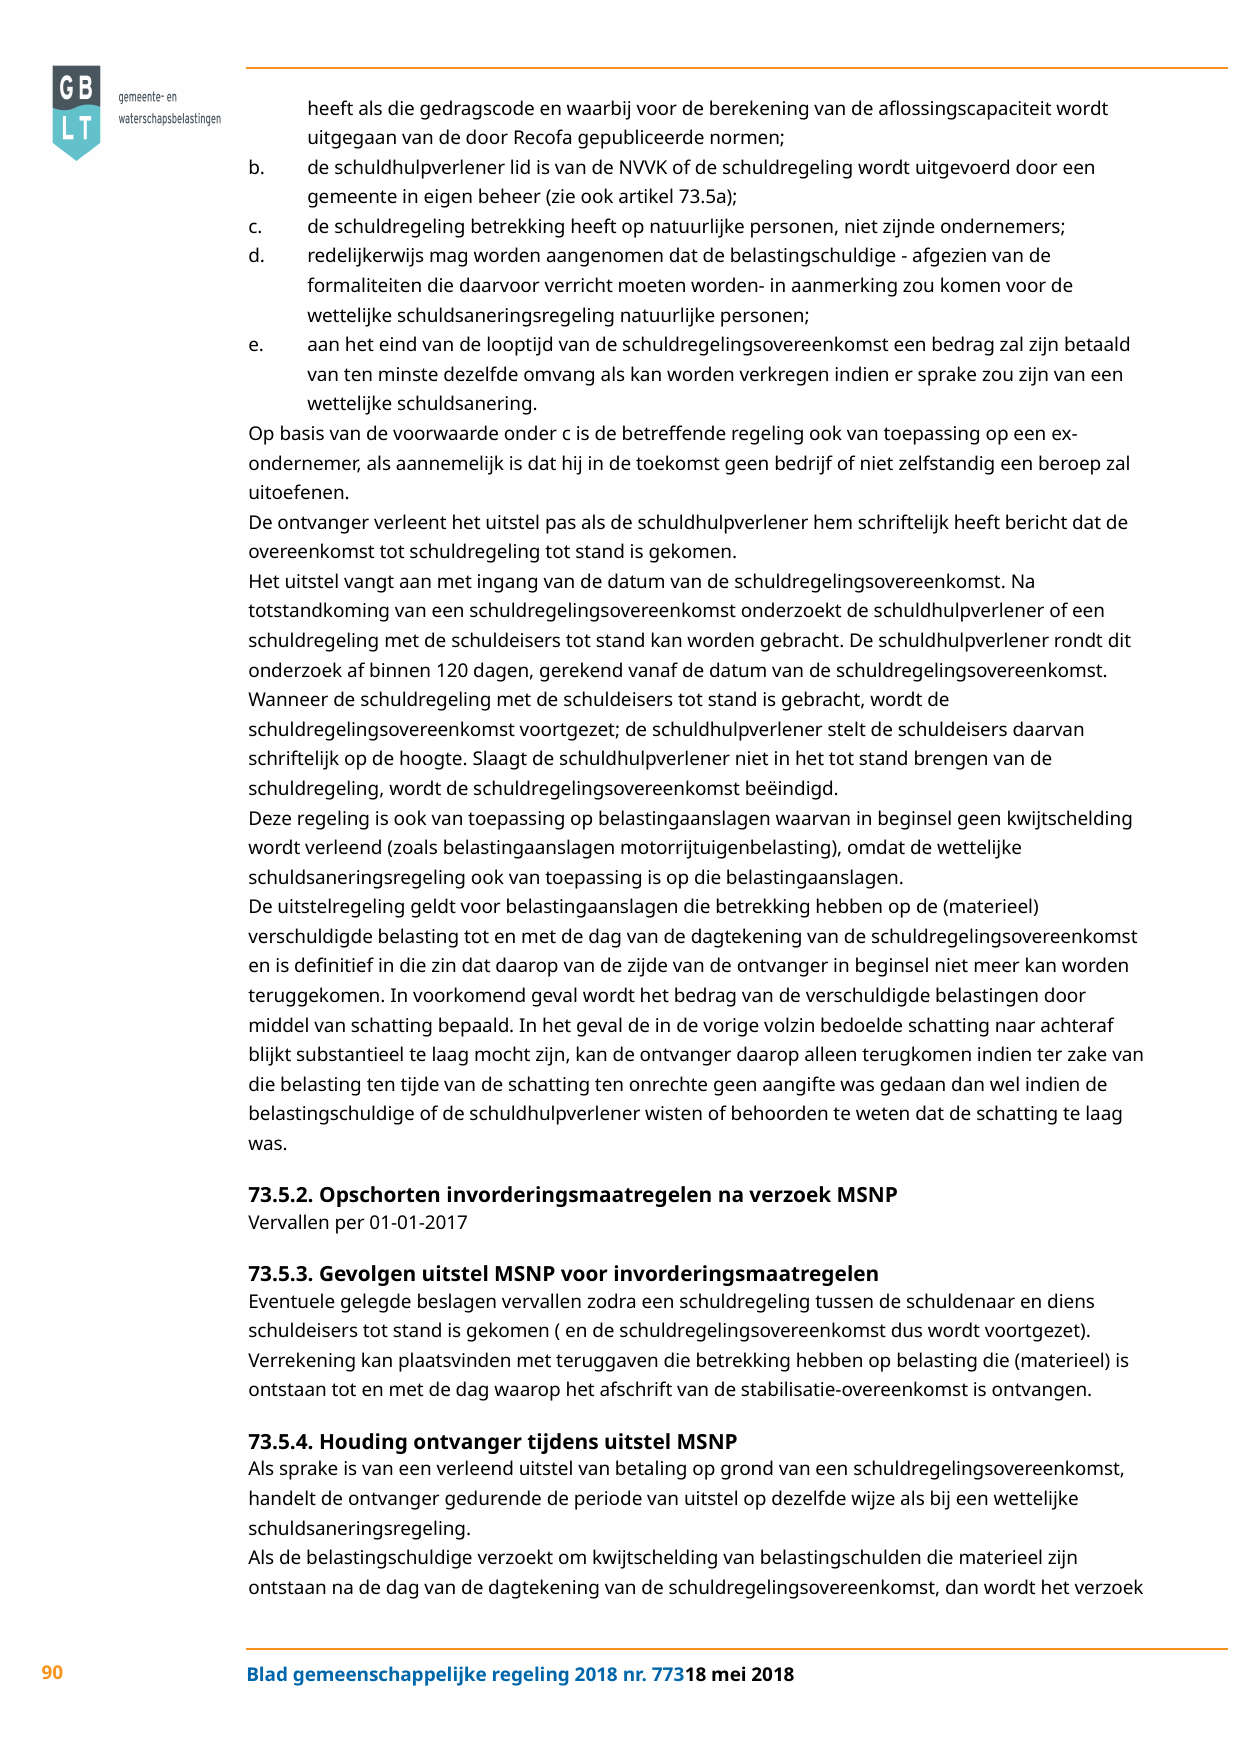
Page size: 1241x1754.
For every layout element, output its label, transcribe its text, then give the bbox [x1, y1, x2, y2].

text Het uitstel vangt aan met ingang van de datum van de schuldregelingsovereenkomst. Na totstandkoming van een schuldregelingsovereenkomst onderzoekt de schuldhulpverlener of een schuldregeling met de schuldeisers tot stand kan worden gebracht. De schuldhulpverlener rondt dit onderzoek af binnen 120 dagen, gerekend vanaf de datum van de schuldregelingsovereenkomst. Wanneer de schuldregeling met de schuldeisers tot stand is gebracht, wordt de schuldregelingsovereenkomst voortgezet; de schuldhulpverlener stelt de schuldeisers daarvan schriftelijk op de hoogte. Slaagt de schuldhulpverlener niet in het tot stand brengen van de schuldregeling, wordt de schuldregelingsovereenkomst beëindigd. [248, 568, 1152, 801]
list de schuldregeling betrekking heeft op natuurlijke personen, niet zijnde ondernemers; [248, 213, 1152, 239]
text Als sprake is van een verleend uitstel van betaling op grond van een schuldregelingsovereenkomst, handelt de ontvanger gedurende de periode van uitstel op dezelfde wijze als bij een wettelijke schuldsaneringsregeling. [248, 1456, 1152, 1540]
list aan het eind van de looptijd van de schuldregelingsovereenkomst een bedrag zal zijn betaald van ten minste dezelfde omvang als kan worden verkregen indien er sprake zou zijn van een wettelijke schuldsanering. [248, 331, 1152, 416]
list heeft als die gedragscode en waarbij voor de berekening van de aflossingscapaciteit wordt uitgegaan van de door Recofa gepubliceerde normen; [248, 95, 1152, 150]
text De uitstelregeling geldt voor belastingaanslagen die betrekking hebben op de (materieel) verschuldigde belasting tot en met de dag van de dagtekening van de schuldregelingsovereenkomst en is definitief in die zin dat daarop van de zijde van de ontvanger in beginsel niet meer kan worden teruggekomen. In voorkomend geval wordt het bedrag van de verschuldigde belastingen door middel van schatting bepaald. In het geval de in de vorige volzin bedoelde schatting naar achteraf blijkt substantieel te laag mocht zijn, kan de ontvanger daarop alleen terugkomen indien ter zake van die belasting ten tijde van de schatting ten onrechte geen aangifte was gedaan dan wel indien de belastingschuldige of de schuldhulpverlener wisten of behoorden te weten dat de schatting te laag was. [248, 893, 1152, 1156]
text Vervallen per 01-01-2017 [248, 1209, 1152, 1235]
text Eventuele gelegde beslagen vervallen zodra een schuldregeling tussen de schuldenaar en diens schuldeisers tot stand is gekomen ( en de schuldregelingsovereenkomst dus wordt voortgezet). [248, 1288, 1152, 1343]
text 73.5.3. Gevolgen uitstel MSNP voor invorderingsmaatregelen [248, 1259, 1152, 1288]
text Verrekening kan plaatsvinden met teruggaven die betrekking hebben op belasting die (materieel) is ontstaan tot en met de dag waarop het afschrift van de stabilisatie-overeenkomst is ontvangen. [248, 1347, 1152, 1402]
list de schuldhulpverlener lid is van de NVVK of de schuldregeling wordt uitgevoerd door een gemeente in eigen beheer (zie ook artikel 73.5a); [248, 154, 1152, 209]
list redelijkerwijs mag worden aangenomen dat de belastingschuldige - afgezien van de formaliteiten die daarvoor verricht moeten worden- in aanmerking zou komen voor de wettelijke schuldsaneringsregeling natuurlijke personen; [248, 243, 1152, 328]
picture [41, 47, 231, 172]
text 73.5.2. Opschorten invorderingsmaatregelen na verzoek MSNP [248, 1181, 1152, 1209]
text Op basis van de voorwaarde onder c is de betreffende regeling ook van toepassing op een ex-ondernemer, als aannemelijk is dat hij in de toekomst geen bedrijf of niet zelfstandig een beroep zal uitoefenen. [248, 420, 1152, 505]
text Deze regeling is ook van toepassing op belastingaanslagen waarvan in beginsel geen kwijtschelding wordt verleend (zoals belastingaanslagen motorrijtuigenbelasting), omdat de wettelijke schuldsaneringsregeling ook van toepassing is op die belastingaanslagen. [248, 805, 1152, 890]
text 73.5.4. Houding ontvanger tijdens uitstel MSNP [248, 1427, 1152, 1456]
text De ontvanger verleent het uitstel pas als de schuldhulpverlener hem schriftelijk heeft bericht dat de overeenkomst tot schuldregeling tot stand is gekomen. [248, 509, 1152, 564]
text Als de belastingschuldige verzoekt om kwijtschelding van belastingschulden die materieel zijn ontstaan na de dag van de dagtekening van de schuldregelingsovereenkomst, dan wordt het verzoek [248, 1544, 1152, 1599]
